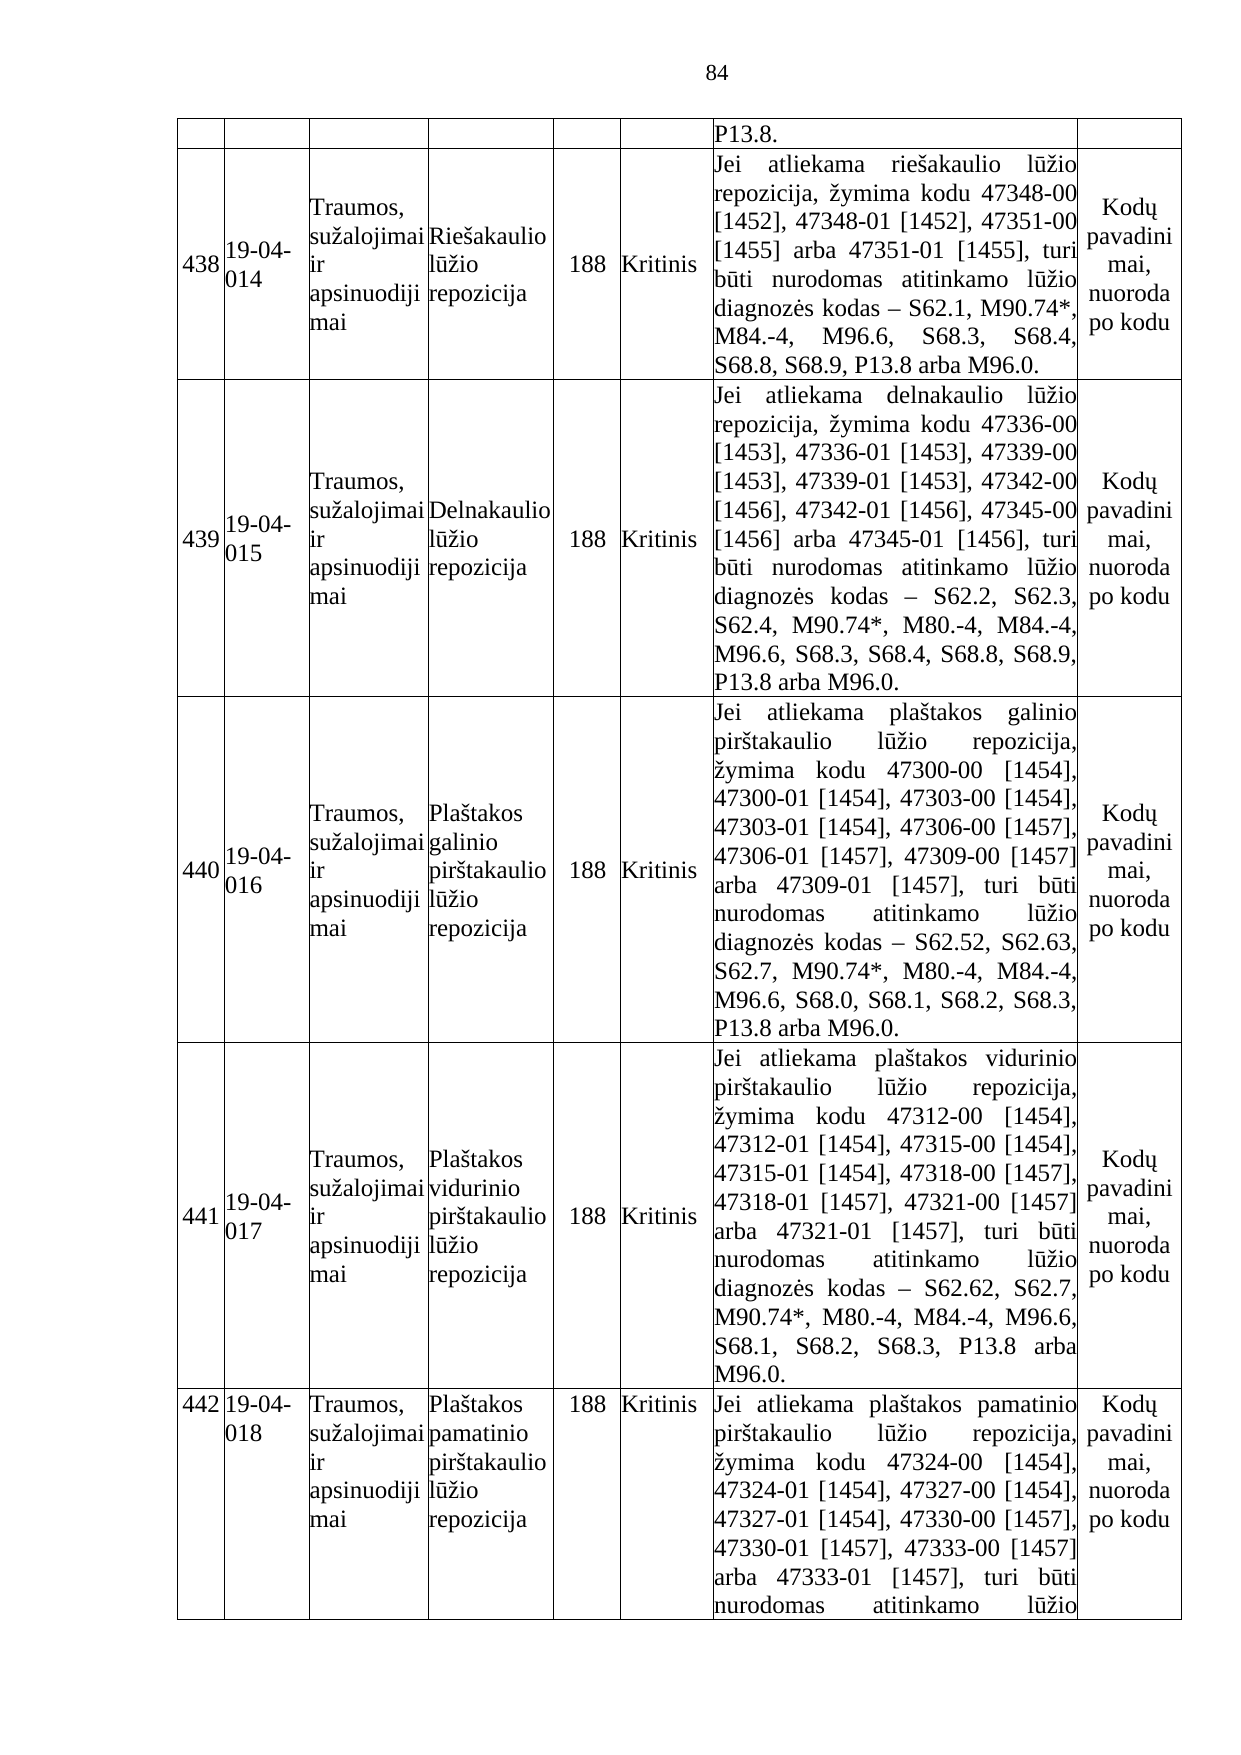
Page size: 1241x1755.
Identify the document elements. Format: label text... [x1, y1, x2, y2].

table_cell Delnakaulio lūžio repozicija [429, 380, 553, 696]
table_cell Traumos, sužalojimai ir apsinuodijimai [310, 1389, 428, 1619]
table_cell Kritinis [621, 697, 713, 1042]
table_cell P13.8. [714, 119, 1077, 148]
table_cell [554, 119, 620, 148]
table_cell [178, 119, 224, 148]
table_cell Jei atliekama delnakaulio lūžio repozicija, žymima kodu 47336-00 [1453], 47336-01 [1453], 47339-00 [1453], 47339-01 [1453], 47342-00 [1456], 47342-01 [1456], 47345-00 [1456] arba 47345-01 [1456], turi būti nurodomas atitinkamo lūžio diagnozės kodas – S62.2, S62.3, S62.4, M90.74*, M80.-4, M84.-4, M96.6, S68.3, S68.4, S68.8, S68.9, P13.8 arba M96.0. [714, 380, 1077, 696]
table_cell 441 [178, 1043, 224, 1388]
table_cell 19-04-017 [225, 1043, 309, 1388]
table_cell [225, 119, 309, 148]
table_cell 19-04-018 [225, 1389, 309, 1619]
table_cell 188 [554, 149, 620, 379]
table_cell [621, 119, 713, 148]
table_cell Jei atliekama plaštakos galinio pirštakaulio lūžio repozicija, žymima kodu 47300-00 [1454], 47300-01 [1454], 47303-00 [1454], 47303-01 [1454], 47306-00 [1457], 47306-01 [1457], 47309-00 [1457] arba 47309-01 [1457], turi būti nurodomas atitinkamo lūžio diagnozės kodas – S62.52, S62.63, S62.7, M90.74*, M80.-4, M84.-4, M96.6, S68.0, S68.1, S68.2, S68.3, P13.8 arba M96.0. [714, 697, 1077, 1042]
table_cell Jei atliekama plaštakos pamatinio pirštakaulio lūžio repozicija, žymima kodu 47324-00 [1454], 47324-01 [1454], 47327-00 [1454], 47327-01 [1454], 47330-00 [1457], 47330-01 [1457], 47333-00 [1457] arba 47333-01 [1457], turi būti nurodomas atitinkamo lūžio [714, 1389, 1077, 1619]
table_cell 19-04-015 [225, 380, 309, 696]
table_cell Plaštakos pamatinio pirštakaulio lūžio repozicija [429, 1389, 553, 1619]
table_cell 439 [178, 380, 224, 696]
table_cell Traumos, sužalojimai ir apsinuodijimai [310, 149, 428, 379]
table_cell Traumos, sužalojimai ir apsinuodijimai [310, 380, 428, 696]
table_cell Kodų pavadinimai, nuoroda po kodu [1078, 697, 1181, 1042]
table_cell 188 [554, 380, 620, 696]
table_cell [1078, 119, 1181, 148]
table_cell Plaštakos vidurinio pirštakaulio lūžio repozicija [429, 1043, 553, 1388]
table_cell 188 [554, 1043, 620, 1388]
table_cell Traumos, sužalojimai ir apsinuodijimai [310, 697, 428, 1042]
table_cell Kritinis [621, 380, 713, 696]
table_cell Kritinis [621, 149, 713, 379]
table_cell Kritinis [621, 1043, 713, 1388]
table_cell Riešakaulio lūžio repozicija [429, 149, 553, 379]
table_cell [429, 119, 553, 148]
table_cell Kodų pavadinimai, nuoroda po kodu [1078, 380, 1181, 696]
table_cell 188 [554, 1389, 620, 1619]
table_cell Traumos, sužalojimai ir apsinuodijimai [310, 1043, 428, 1388]
table_cell [310, 119, 428, 148]
table_cell Plaštakos galinio pirštakaulio lūžio repozicija [429, 697, 553, 1042]
table_cell Jei atliekama plaštakos vidurinio pirštakaulio lūžio repozicija, žymima kodu 47312-00 [1454], 47312-01 [1454], 47315-00 [1454], 47315-01 [1454], 47318-00 [1457], 47318-01 [1457], 47321-00 [1457] arba 47321-01 [1457], turi būti nurodomas atitinkamo lūžio diagnozės kodas – S62.62, S62.7, M90.74*, M80.-4, M84.-4, M96.6, S68.1, S68.2, S68.3, P13.8 arba M96.0. [714, 1043, 1077, 1388]
table_cell Kritinis [621, 1389, 713, 1619]
table_cell Jei atliekama riešakaulio lūžio repozicija, žymima kodu 47348-00 [1452], 47348-01 [1452], 47351-00 [1455] arba 47351-01 [1455], turi būti nurodomas atitinkamo lūžio diagnozės kodas – S62.1, M90.74*, M84.-4, M96.6, S68.3, S68.4, S68.8, S68.9, P13.8 arba M96.0. [714, 149, 1077, 379]
table_cell Kodų pavadinimai, nuoroda po kodu [1078, 149, 1181, 379]
table_cell 188 [554, 697, 620, 1042]
table_cell 440 [178, 697, 224, 1042]
table_cell 19-04-014 [225, 149, 309, 379]
table_cell Kodų pavadinimai, nuoroda po kodu [1078, 1043, 1181, 1388]
table_cell 442 [178, 1389, 224, 1619]
table_cell 19-04-016 [225, 697, 309, 1042]
table_cell 438 [178, 149, 224, 379]
table_cell Kodų pavadinimai, nuoroda po kodu [1078, 1389, 1181, 1619]
